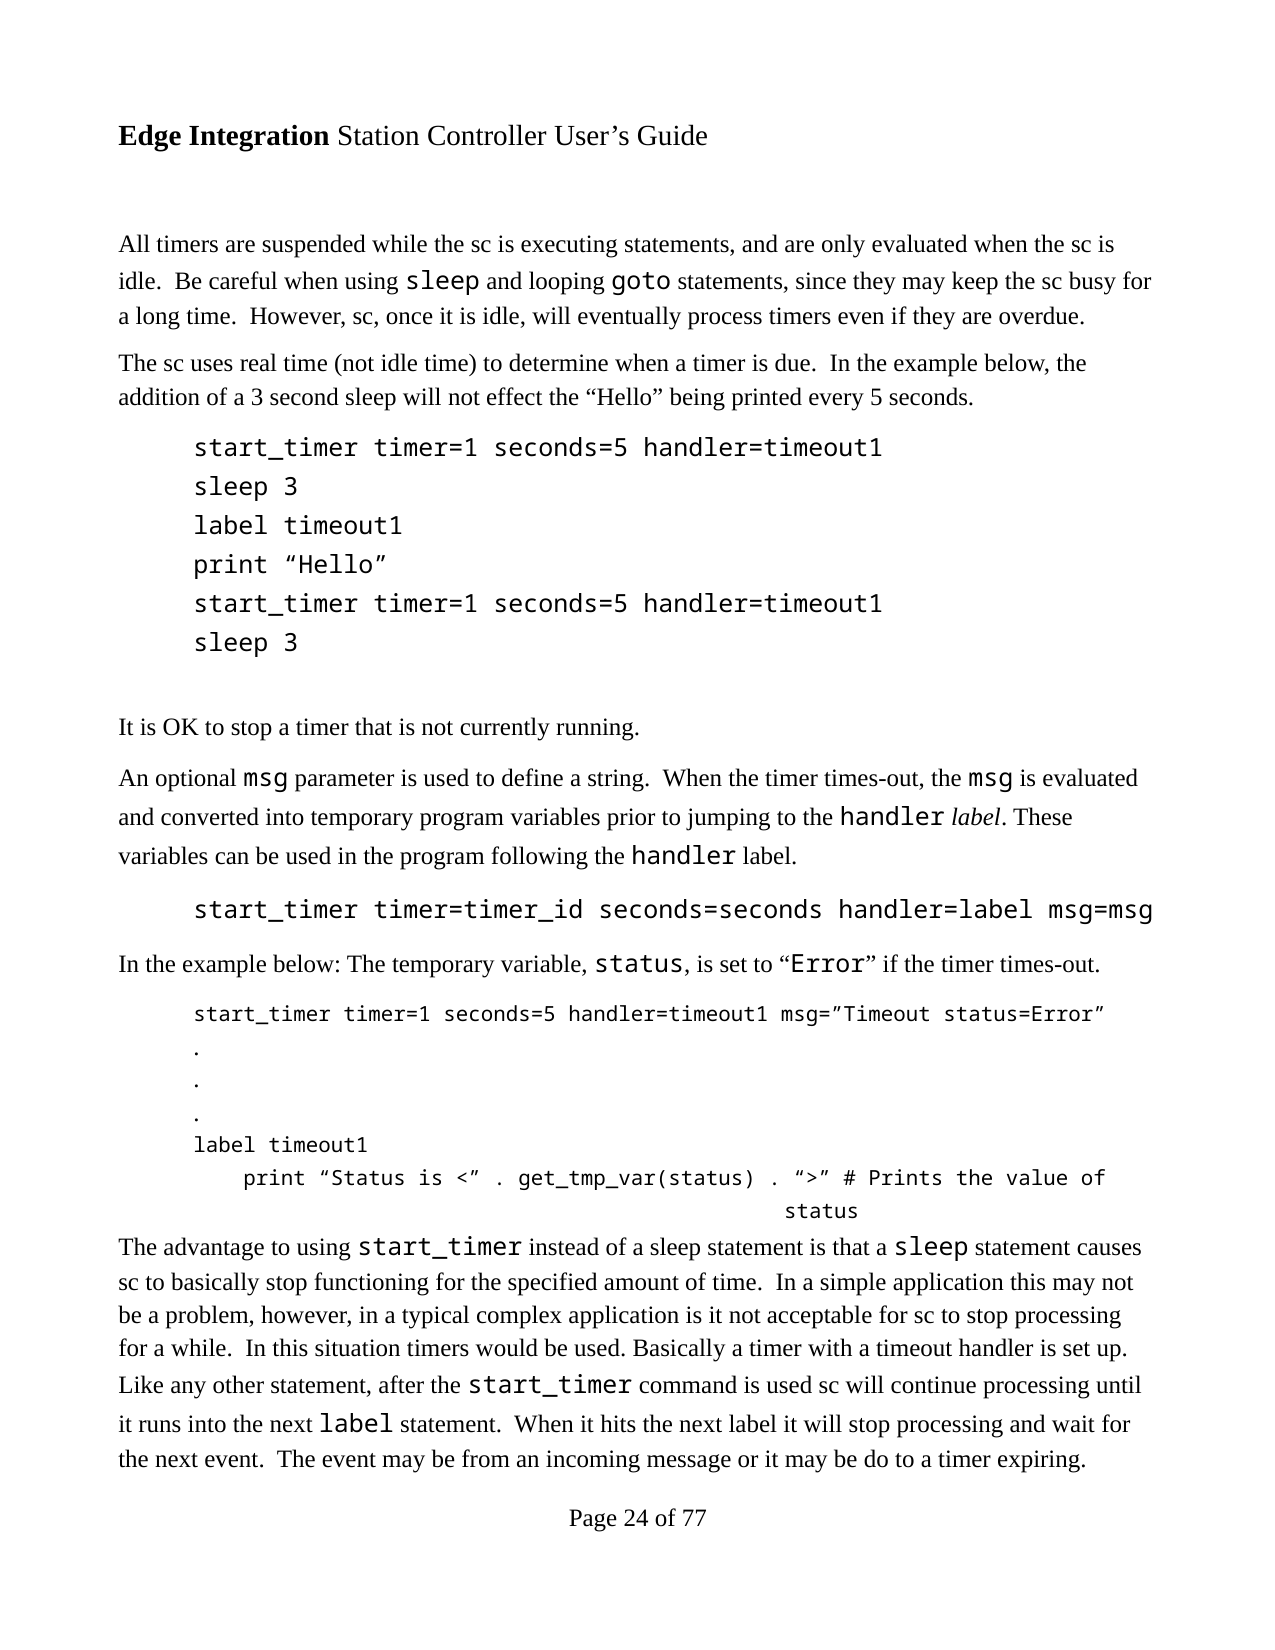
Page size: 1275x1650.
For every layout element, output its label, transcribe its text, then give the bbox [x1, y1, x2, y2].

text . [193, 1098, 1157, 1126]
text start_timer timer=timer_id seconds=seconds handler=label msg=msg [193, 891, 1157, 926]
text sleep 3 [193, 468, 1157, 502]
text An optional msg parameter is used to define a string. When the timer times-out, the msg is evaluated and converted into temporary program variables prior to jumping to the handler label. These variables can be used in the program following the handler label. [118, 759, 1157, 872]
text start_timer timer=1 seconds=5 handler=timeout1 [193, 586, 1157, 620]
text sleep 3 [193, 625, 1157, 659]
text The advantage to using start_timer instead of a sleep statement is that a sleep statement causes sc to basically stop functioning for the specified amount of time. In a simple application this may not be a problem, however, in a typical complex application is it not acceptable for sc to stop processing for a while. In this situation timers would be used. Basically a timer with a timeout handler is set up. Like any other statement, after the start_timer command is used sc will continue processing until it runs into the next label statement. When it hits the next label it will stop processing and wait for the next event. The event may be from an incoming message or it may be do to a timer expiring. [118, 1228, 1157, 1473]
text In the example below: The temporary variable, status, is set to “Error” if the timer times-out. [118, 945, 1157, 979]
text print “Status is <” . get_tmp_var(status) . “>” # Prints the value of status [193, 1163, 1157, 1224]
text start_timer timer=1 seconds=5 handler=timeout1 [193, 429, 1157, 463]
text print “Hello” [193, 547, 1157, 581]
text . [193, 1032, 1157, 1060]
text . [193, 1064, 1157, 1093]
text The sc uses real time (not idle time) to determine when a timer is due. In the example below, the addition of a 3 second sleep will not effect the “Hello” being printed every 5 seconds. [118, 348, 1157, 410]
text label timeout1 [193, 1131, 1157, 1159]
text label timeout1 [193, 507, 1157, 542]
text start_timer timer=1 seconds=5 handler=timeout1 msg=”Timeout status=Error” [193, 999, 1157, 1027]
text It is OK to stop a timer that is not currently running. [118, 712, 1157, 741]
text All timers are suspended while the sc is executing statements, and are only evaluated when the sc is idle. Be careful when using sleep and looping goto statements, since they may keep the sc busy for a long time. However, sc, once it is idle, will eventually process timers even if they are overdue. [118, 229, 1157, 330]
